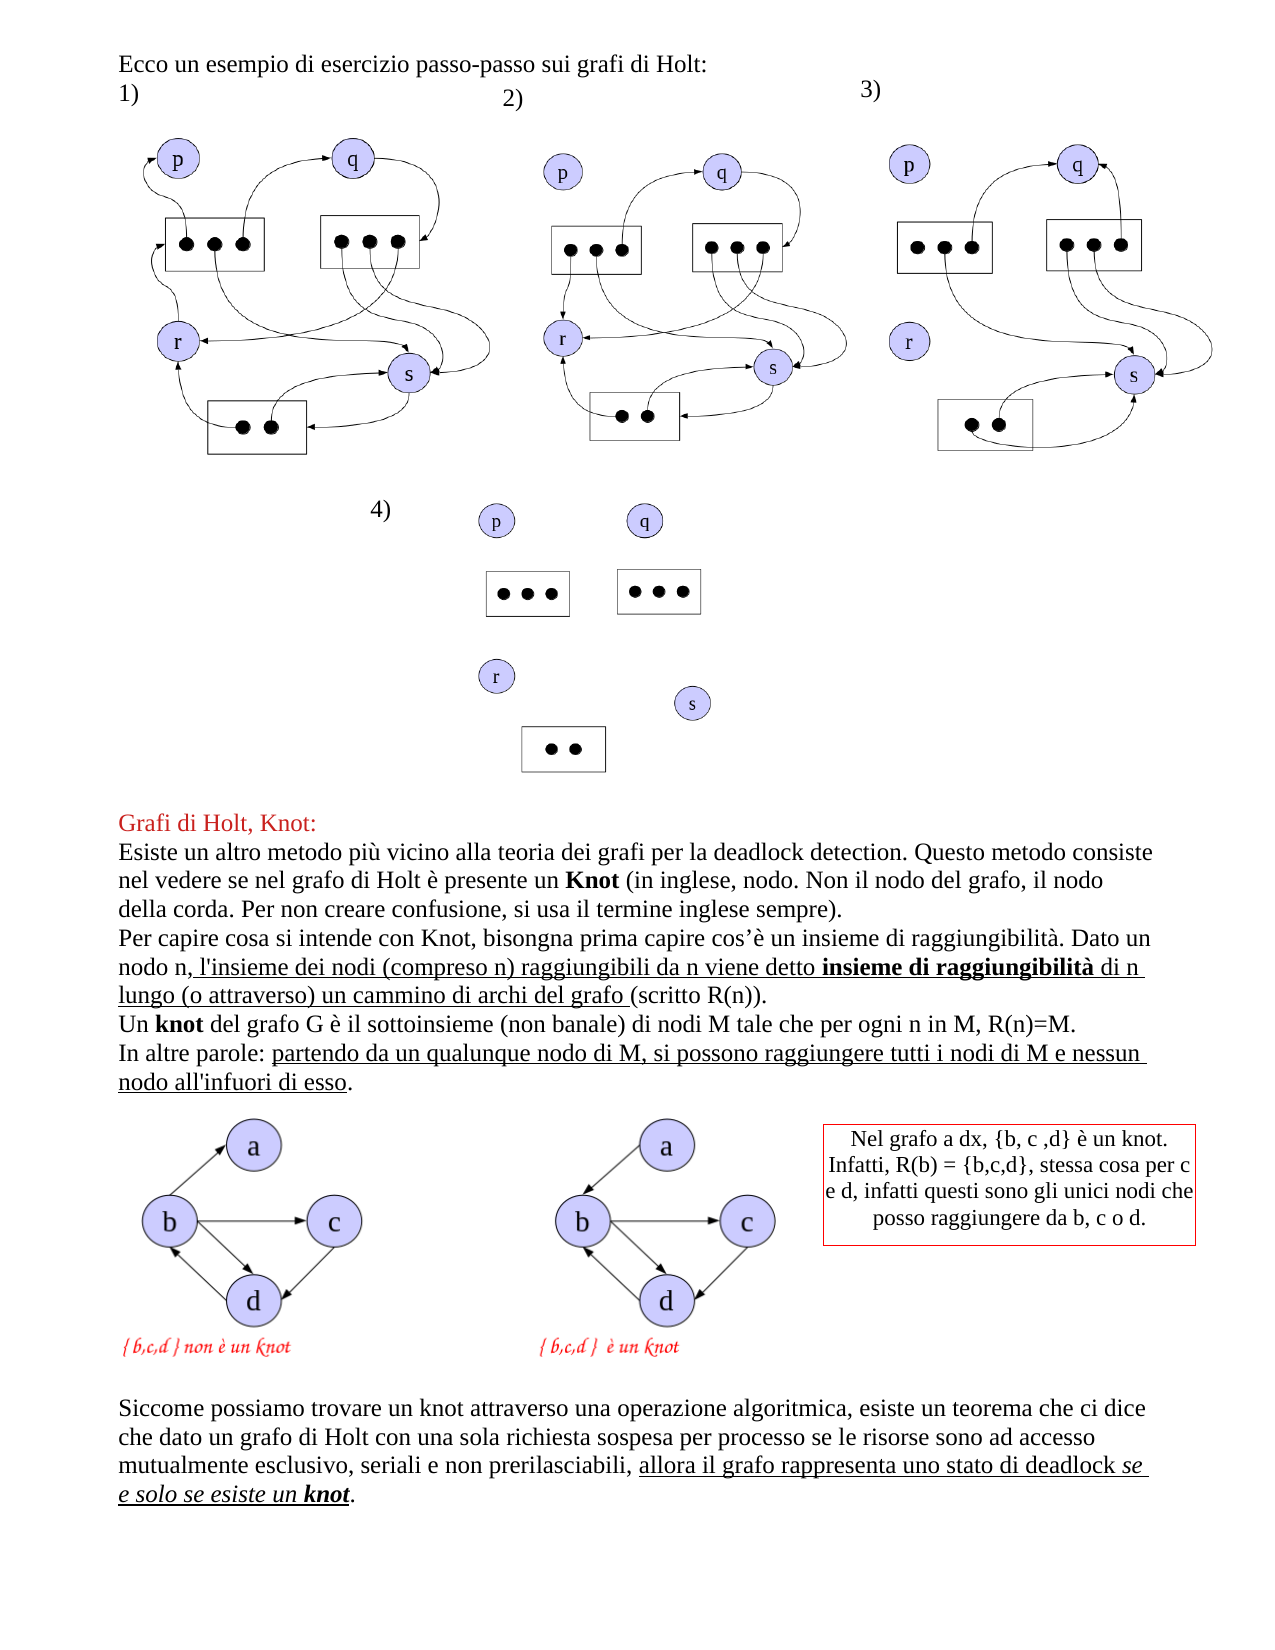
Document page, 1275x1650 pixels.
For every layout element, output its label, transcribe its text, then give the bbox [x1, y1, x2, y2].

picture [726, 510, 807, 572]
picture [465, 498, 719, 780]
picture [116, 1109, 784, 1365]
text 1) [118, 78, 1157, 107]
text In altre parole: partendo da un qualunque nodo di M, si possono raggiungere tutti i nodi di M e nessun nodo all'infuori di esso. [118, 1038, 1157, 1096]
picture [137, 133, 496, 462]
picture [527, 144, 854, 452]
text Un knot del grafo G è il sottoinsieme (non banale) di nodi M tale che per ogni n in M, R(n)=M. [118, 1009, 1157, 1038]
picture [878, 135, 1223, 460]
text Ecco un esempio di esercizio passo-passo sui grafi di Holt: [118, 49, 1157, 78]
text Per capire cosa si intende con Knot, bisongna prima capire cos’è un insieme di raggiungibilità. Dato un nodo n, l'insieme dei nodi (compreso n) raggiungibili da n viene detto insieme di raggiungibilità di n lungo (o attraverso) un cammino di archi del grafo (scritto R(n)). [118, 923, 1157, 1009]
text Esiste un altro metodo più vicino alla teoria dei grafi per la deadlock detection. Questo metodo consiste nel vedere se nel grafo di Holt è presente un Knot (in inglese, nodo. Non il nodo del grafo, il nodo della corda. Per non creare confusione, si usa il termine inglese sempre). [118, 837, 1157, 923]
text Grafi di Holt, Knot: [118, 808, 1157, 837]
text Siccome possiamo trovare un knot attraverso una operazione algoritmica, esiste un teorema che ci dice che dato un grafo di Holt con una sola richiesta sospesa per processo se le risorse sono ad accesso mutualmente esclusivo, seriali e non prerilasciabili, allora il grafo rappresenta uno stato di deadlock se e solo se esiste un knot. [118, 1393, 1157, 1508]
